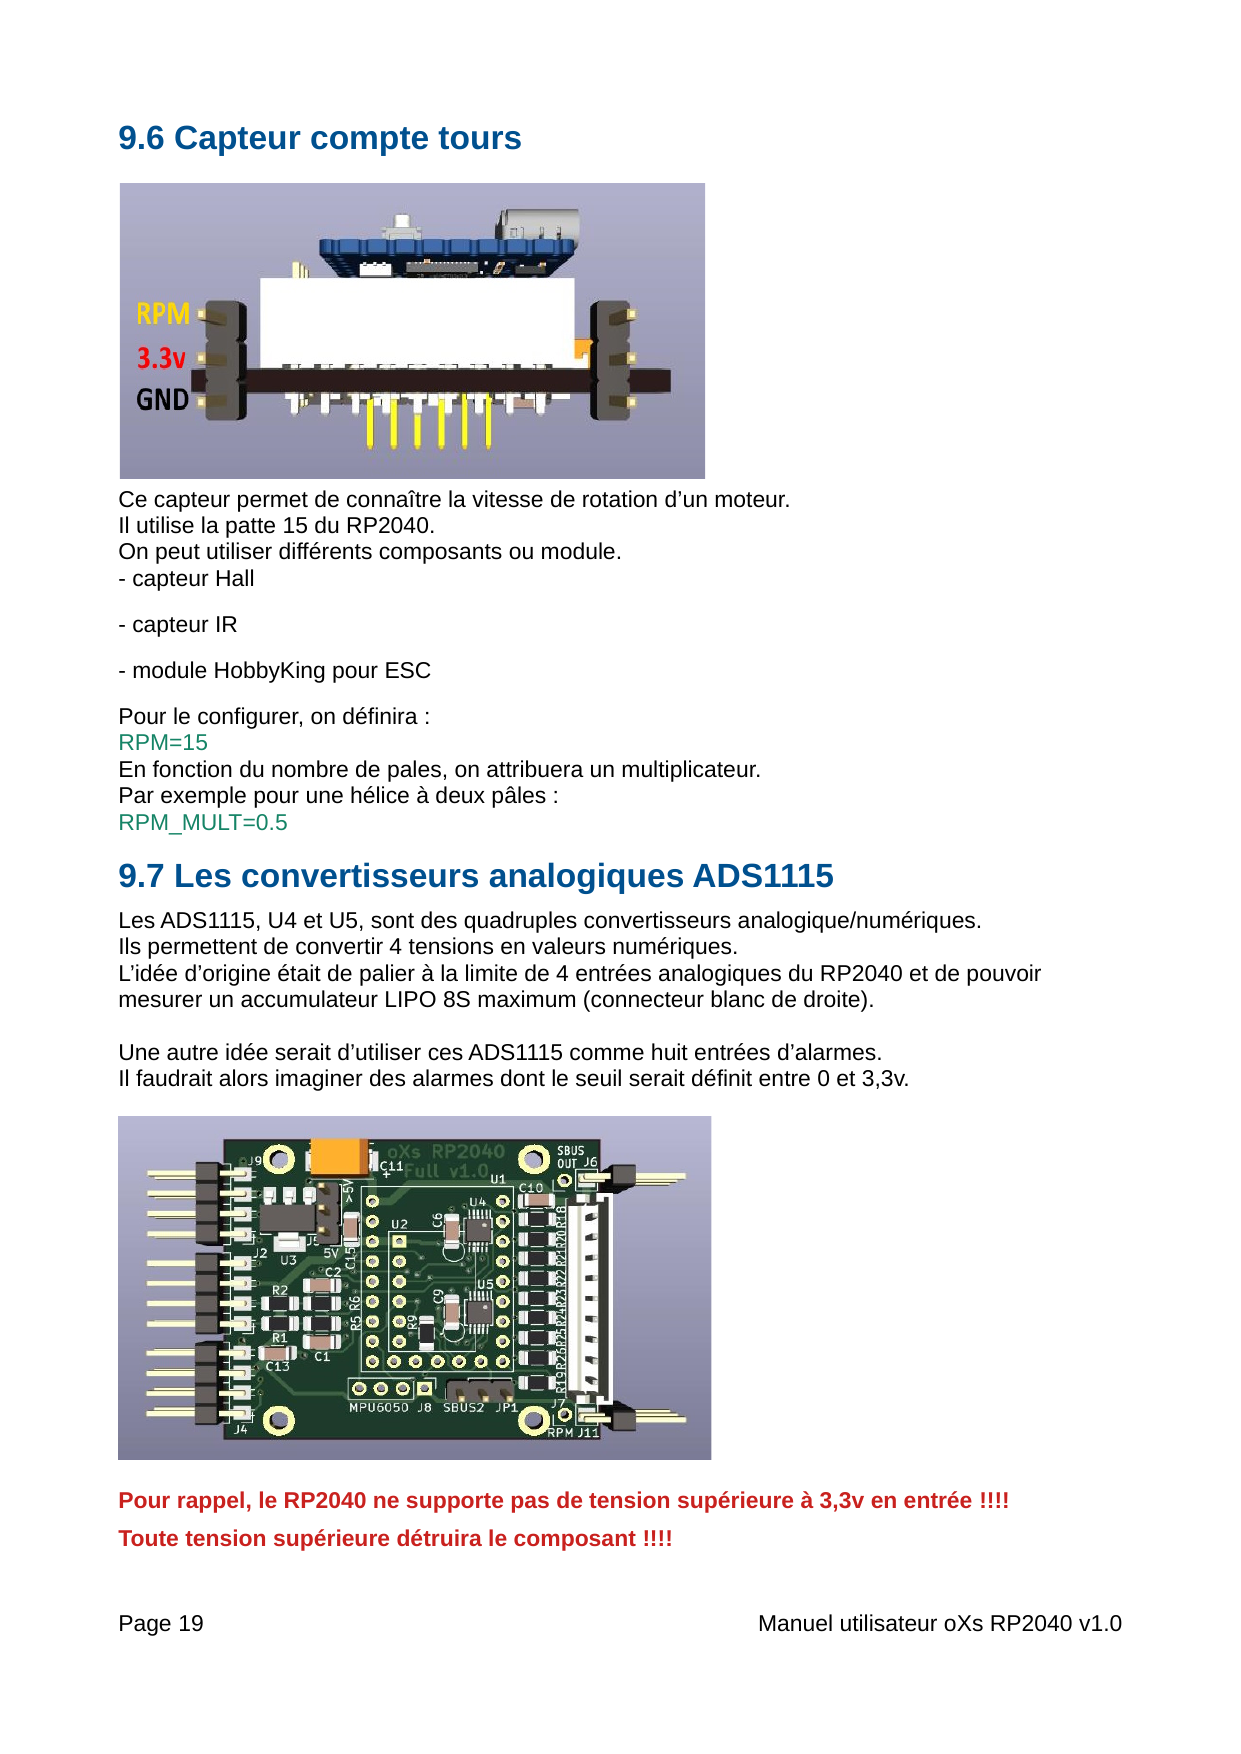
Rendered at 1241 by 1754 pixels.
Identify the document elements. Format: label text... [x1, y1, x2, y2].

text On peut utiliser différents composants ou module. [118, 538, 1164, 564]
text - module HobbyKing pour ESC [118, 657, 1164, 683]
text Par exemple pour une hélice à deux pâles : [118, 782, 1164, 808]
text Toute tension supérieure détruira le composant !!!! [118, 1525, 1164, 1552]
picture [119, 183, 706, 479]
text RPM=15 [118, 729, 1164, 756]
text En fonction du nombre de pales, on attribuera un multiplicateur. [118, 756, 1164, 782]
text Il faudrait alors imaginer des alarmes dont le seuil serait définit entre 0 et 3,3v. [118, 1065, 1164, 1091]
text Les ADS1115, U4 et U5, sont des quadruples convertisseurs analogique/numériques. [118, 907, 1164, 933]
text Une autre idée serait d’utiliser ces ADS1115 comme huit entrées d’alarmes. [118, 1038, 1164, 1065]
text RPM_MULT=0.5 [118, 808, 1164, 835]
text Pour le configurer, on définira : [118, 703, 1164, 729]
text - capteur Hall [118, 564, 1164, 591]
subtitle 9.6 Capteur compte tours [118, 118, 1164, 157]
text Ils permettent de convertir 4 tensions en valeurs numériques. [118, 933, 1164, 959]
text mesurer un accumulateur LIPO 8S maximum (connecteur blanc de droite). [118, 986, 1164, 1012]
picture [118, 1116, 712, 1460]
text Ce capteur permet de connaître la vitesse de rotation d’un moteur. [118, 486, 1164, 512]
text Il utilise la patte 15 du RP2040. [118, 512, 1164, 538]
subtitle 9.7 Les convertisseurs analogiques ADS1115 [118, 856, 1164, 894]
text Pour rappel, le RP2040 ne supporte pas de tension supérieure à 3,3v en entrée !!!! [118, 1487, 1164, 1513]
text L’idée d’origine était de palier à la limite de 4 entrées analogiques du RP2040 et de pouvoir [118, 959, 1164, 986]
text - capteur IR [118, 611, 1164, 637]
